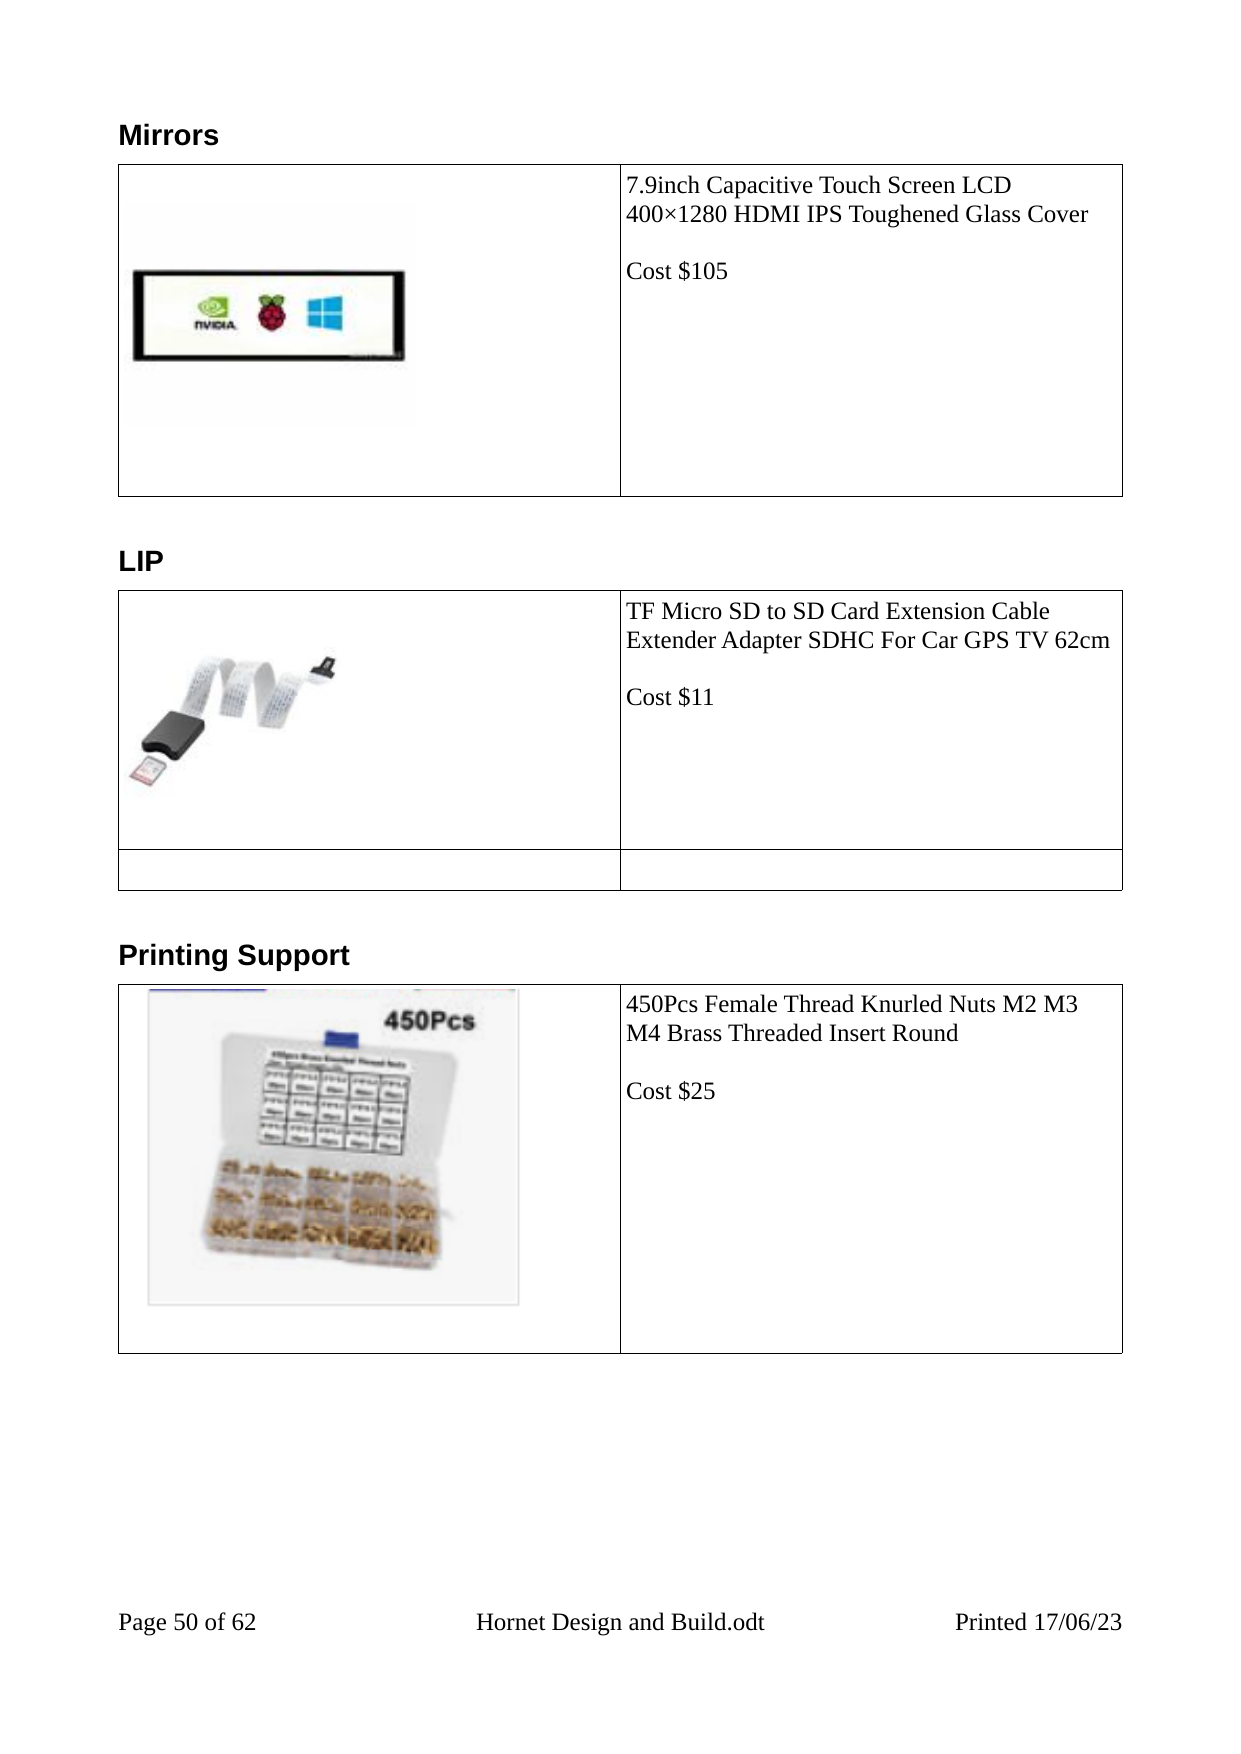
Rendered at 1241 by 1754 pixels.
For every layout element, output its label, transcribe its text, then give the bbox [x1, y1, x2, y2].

picture [123, 170, 416, 462]
subtitle Printing Support [118, 937, 1122, 971]
table_cell [119, 850, 620, 890]
subtitle LIP [118, 544, 1122, 578]
picture [123, 596, 343, 815]
table_header [119, 165, 620, 496]
subtitle Mirrors [118, 118, 1122, 152]
table_header [119, 591, 620, 849]
table_header [119, 985, 620, 1353]
table_header 7.9inch Capacitive Touch Screen LCD 400×1280 HDMI IPS Toughened Glass Cover Cost $105 [621, 165, 1122, 496]
table_cell [621, 850, 1122, 890]
table_header TF Micro SD to SD Card Extension Cable Extender Adapter SDHC For Car GPS TV 62cm Cost $11 [621, 591, 1122, 849]
picture [123, 989, 541, 1319]
table_header 450Pcs Female Thread Knurled Nuts M2 M3 M4 Brass Threaded Insert Round Cost $25 [621, 985, 1122, 1353]
